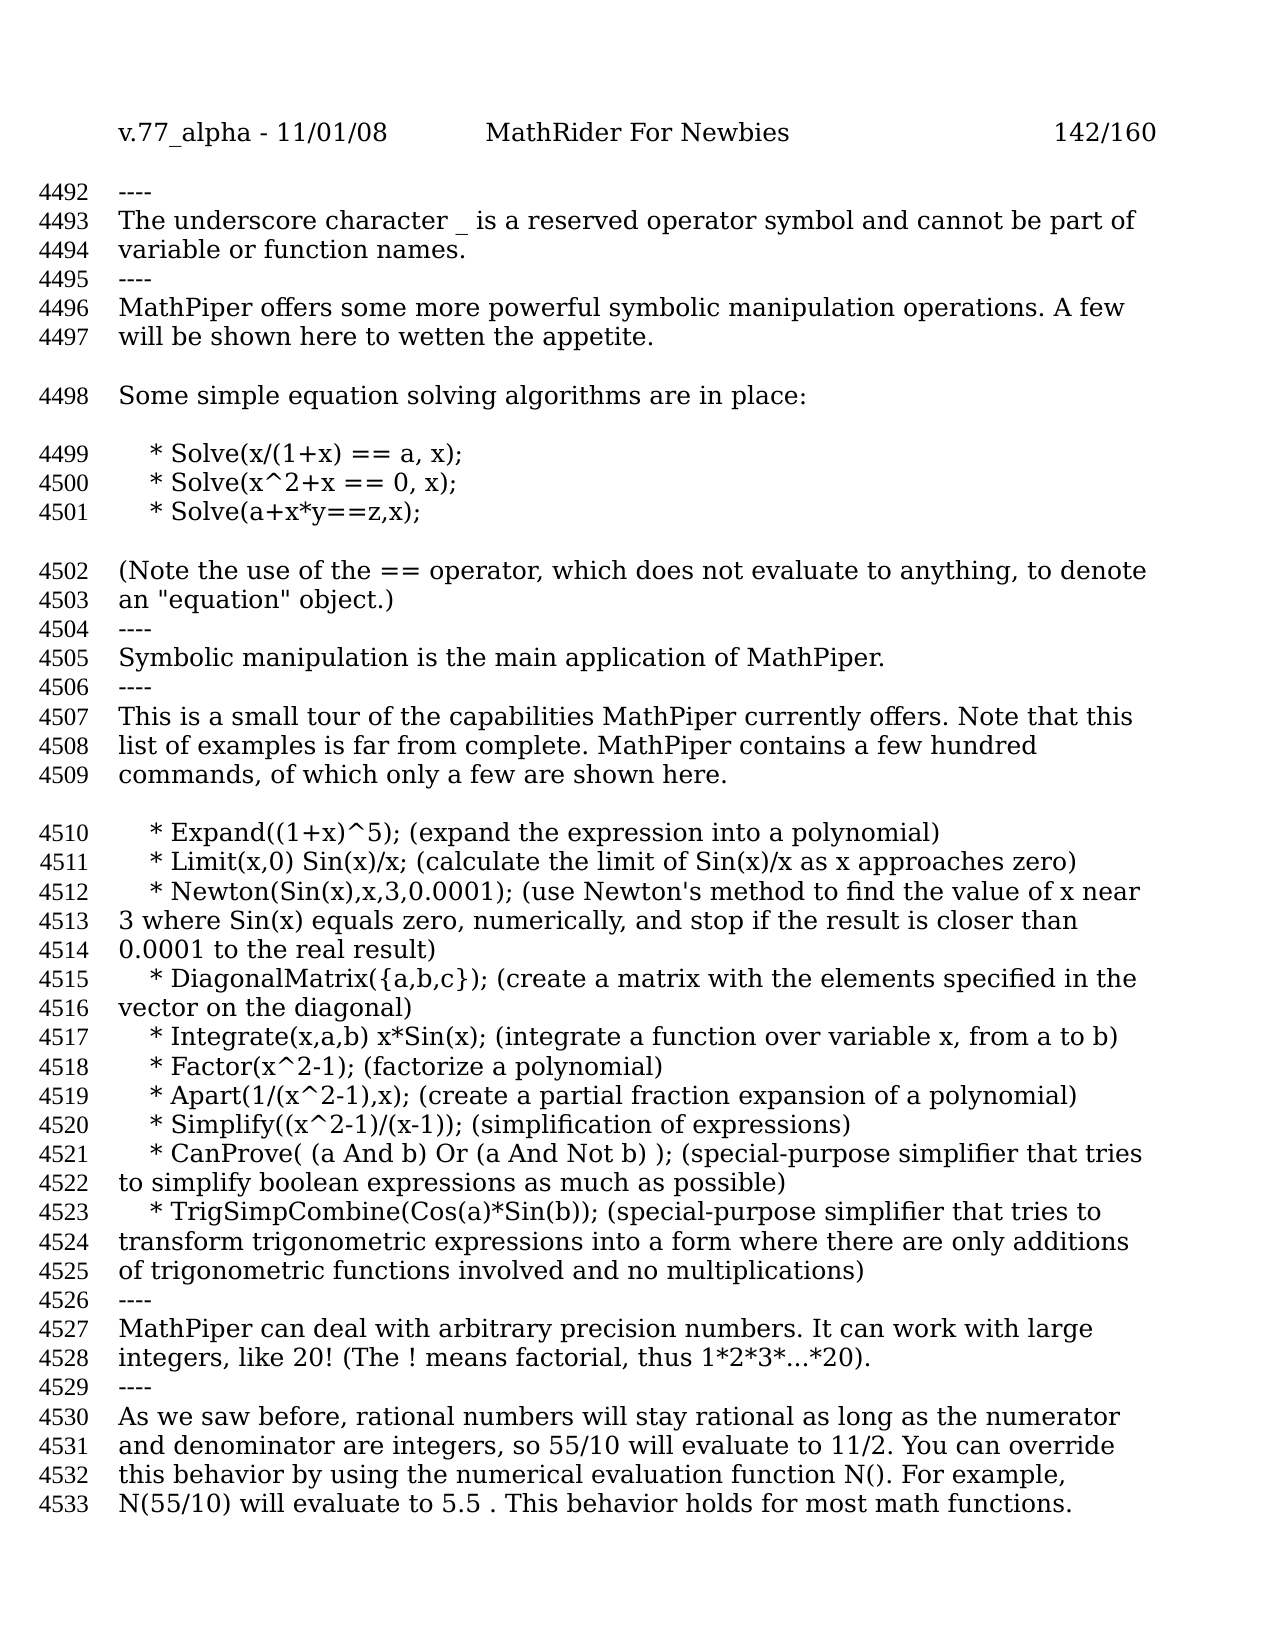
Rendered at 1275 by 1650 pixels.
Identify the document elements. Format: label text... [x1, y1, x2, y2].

text ---- [118, 673, 1157, 702]
text MathPiper can deal with arbitrary precision numbers. It can work with large integers, like 20! (The ! means factorial, thus 1*2*3*...*20). [118, 1314, 1157, 1373]
text * TrigSimpCombine(Cos(a)*Sin(b)); (special-purpose simplifier that tries to transform trigonometric expressions into a form where there are only additions of trigonometric functions involved and no multiplications) [118, 1198, 1157, 1285]
text ---- [118, 1285, 1157, 1314]
text * Integrate(x,a,b) x*Sin(x); (integrate a function over variable x, from a to b) [118, 1023, 1157, 1052]
text * Expand((1+x)^5); (expand the expression into a polynomial) [118, 818, 1157, 848]
text Some simple equation solving algorithms are in place: [118, 381, 1157, 410]
text MathPiper offers some more powerful symbolic manipulation operations. A few will be shown here to wetten the appetite. [118, 293, 1157, 352]
text * Newton(Sin(x),x,3,0.0001); (use Newton's method to find the value of x near 3 where Sin(x) equals zero, numerically, and stop if the result is closer than 0.0001 to the real result) [118, 877, 1157, 964]
text * Apart(1/(x^2-1),x); (create a partial fraction expansion of a polynomial) [118, 1081, 1157, 1110]
text ---- [118, 177, 1157, 206]
text * Solve(a+x*y==z,x); [118, 498, 1157, 527]
text As we saw before, rational numbers will stay rational as long as the numerator and denominator are integers, so 55/10 will evaluate to 11/2. You can override this behavior by using the numerical evaluation function N(). For example, N(55/10) will evaluate to 5.5 . This behavior holds for most math functions. [118, 1402, 1157, 1518]
text * CanProve( (a And b) Or (a And Not b) ); (special-purpose simplifier that tries to simplify boolean expressions as much as possible) [118, 1139, 1157, 1198]
text (Note the use of the == operator, which does not evaluate to anything, to denote an "equation" object.) [118, 556, 1157, 614]
text * Factor(x^2-1); (factorize a polynomial) [118, 1052, 1157, 1081]
text * DiagonalMatrix({a,b,c}); (create a matrix with the elements specified in the vector on the diagonal) [118, 964, 1157, 1023]
text The underscore character _ is a reserved operator symbol and cannot be part of variable or function names. [118, 206, 1157, 264]
text * Solve(x^2+x == 0, x); [118, 468, 1157, 498]
text * Limit(x,0) Sin(x)/x; (calculate the limit of Sin(x)/x as x approaches zero) [118, 848, 1157, 877]
text ---- [118, 264, 1157, 293]
text ---- [118, 1373, 1157, 1402]
text * Simplify((x^2-1)/(x-1)); (simplification of expressions) [118, 1110, 1157, 1139]
text This is a small tour of the capabilities MathPiper currently offers. Note that this list of examples is far from complete. MathPiper contains a few hundred commands, of which only a few are shown here. [118, 702, 1157, 789]
text ---- [118, 614, 1157, 643]
text * Solve(x/(1+x) == a, x); [118, 439, 1157, 468]
text Symbolic manipulation is the main application of MathPiper. [118, 643, 1157, 673]
